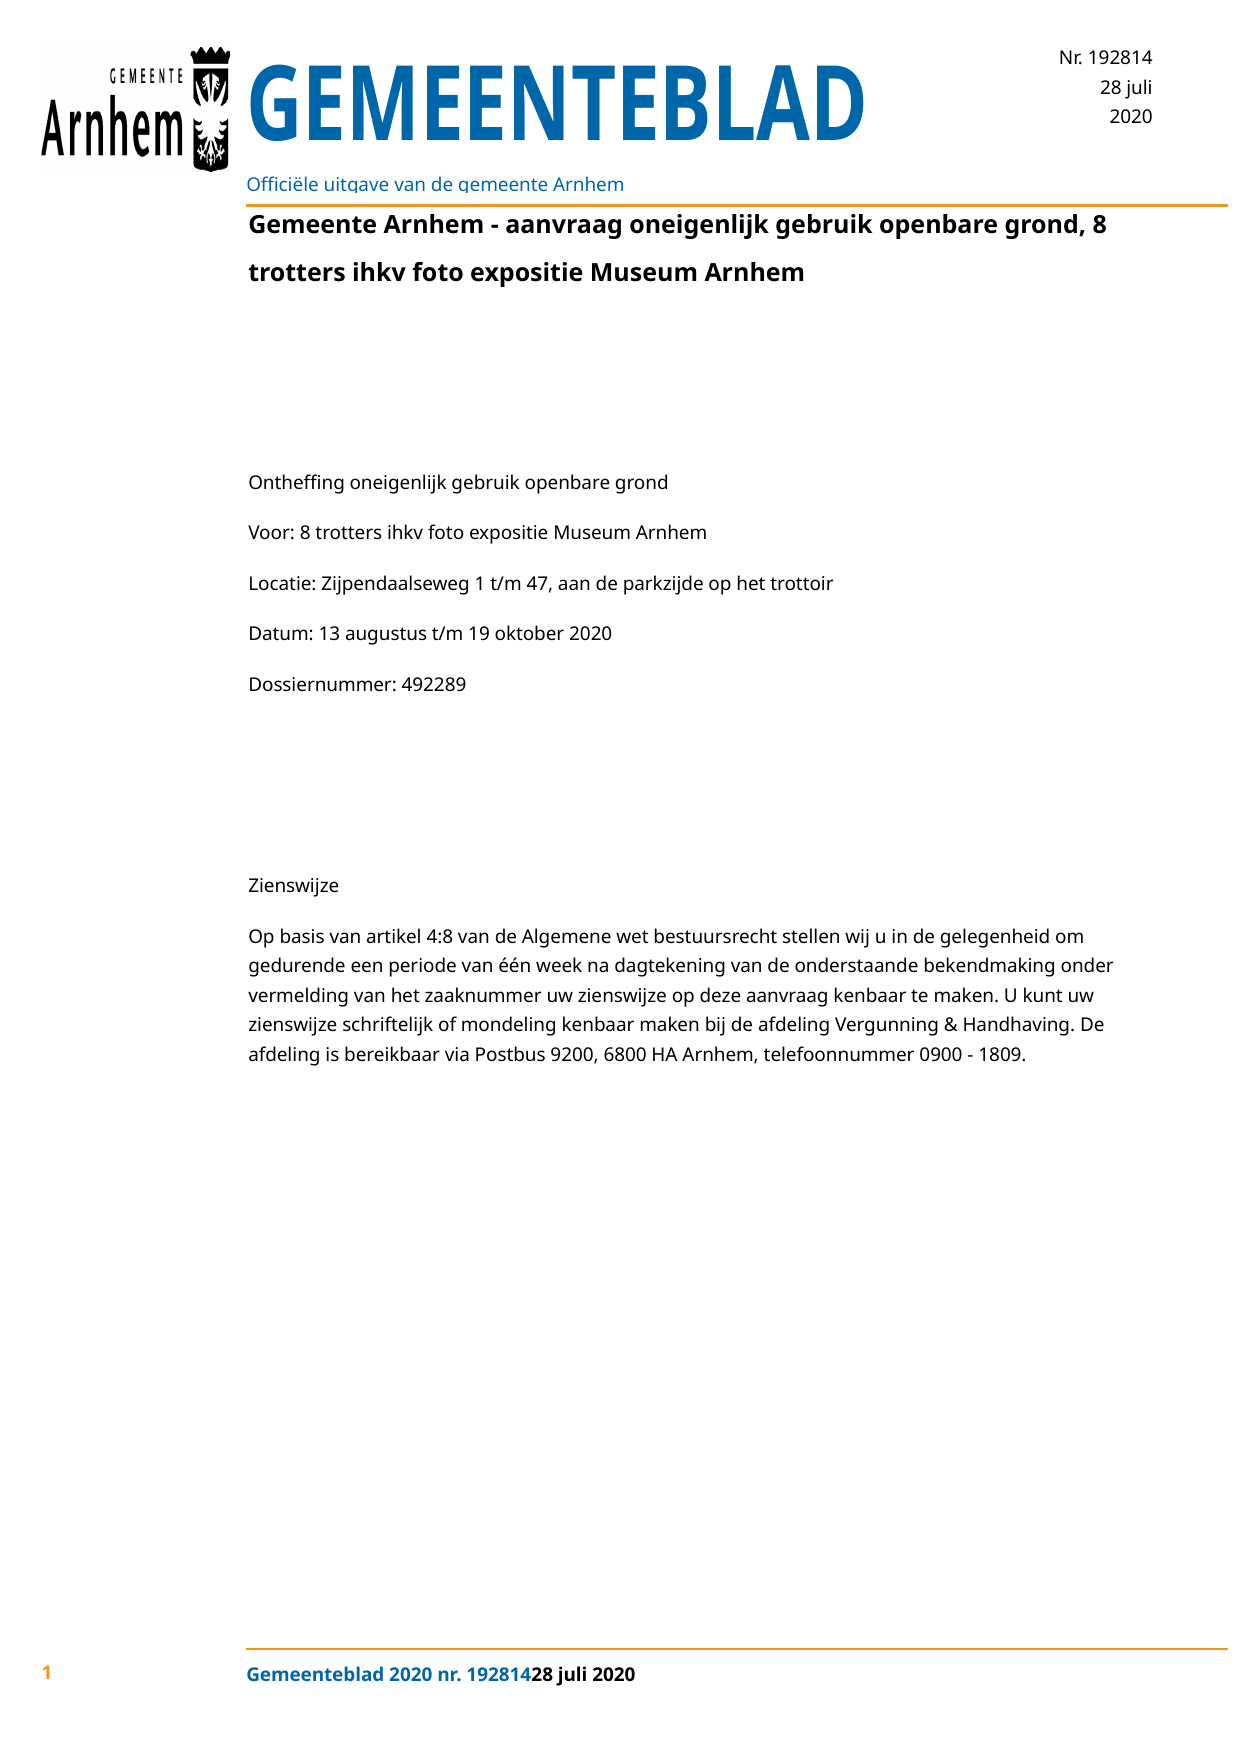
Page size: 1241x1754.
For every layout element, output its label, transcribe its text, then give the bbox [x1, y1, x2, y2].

text Zienswijze [248, 872, 1152, 898]
text Voor: 8 trotters ihkv foto expositie Museum Arnhem [248, 519, 1152, 545]
text Dossiernummer: 492289 [248, 671, 1152, 697]
text Datum: 13 augustus t/m 19 oktober 2020 [248, 620, 1152, 646]
text Gemeente Arnhem - aanvraag oneigenlijk gebruik openbare grond, 8 trotters ihkv foto expositie Museum Arnhem [248, 207, 1152, 288]
text Ontheffing oneigenlijk gebruik openbare grond [248, 469, 1152, 495]
text Op basis van artikel 4:8 van de Algemene wet bestuursrecht stellen wij u in de gelegenheid om gedurende een periode van één week na dagtekening van de onderstaande bekendmaking onder vermelding van het zaaknummer uw zienswijze op deze aanvraag kenbaar te maken. U kunt uw zienswijze schriftelijk of mondeling kenbaar maken bij de afdeling Vergunning & Handhaving. De afdeling is bereikbaar via Postbus 9200, 6800 HA Arnhem, telefoonnummer 0900 - 1809. [248, 923, 1152, 1067]
picture [41, 47, 231, 172]
text Locatie: Zijpendaalseweg 1 t/m 47, aan de parkzijde op het trottoir [248, 570, 1152, 596]
